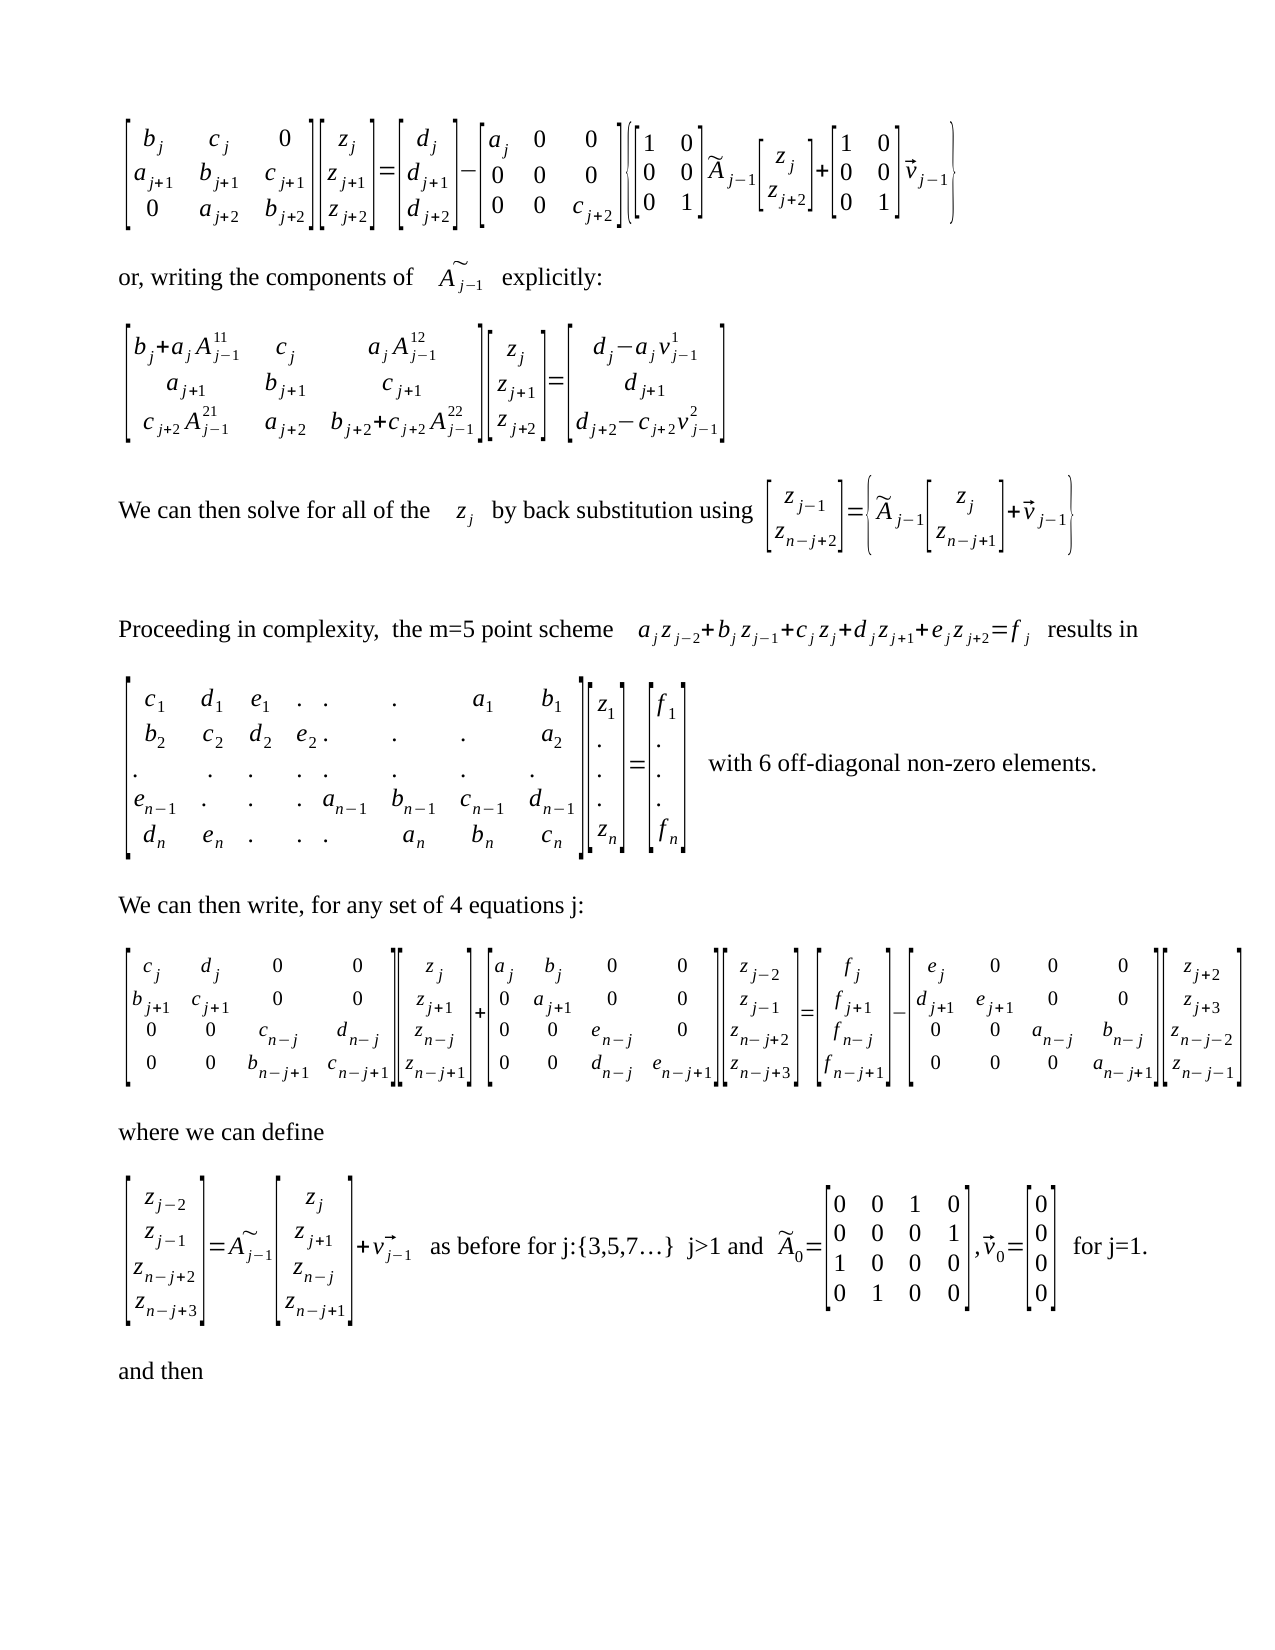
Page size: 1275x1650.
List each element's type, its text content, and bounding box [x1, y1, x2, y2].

text Proceeding in complexity, the m=5 point scheme results in [118, 614, 1187, 647]
text as before for j:{3,5,7…} j>1 and for j=1. [118, 1174, 1187, 1327]
text with 6 off-diagonal non-zero elements. [118, 675, 1187, 861]
text or, writing the components of explicitly: [118, 261, 1187, 294]
text We can then write, for any set of 4 equations j: [118, 890, 1187, 919]
text where we can define [118, 1117, 1187, 1146]
text and then [118, 1356, 1187, 1385]
text We can then solve for all of the by back substitution using [118, 474, 1187, 557]
